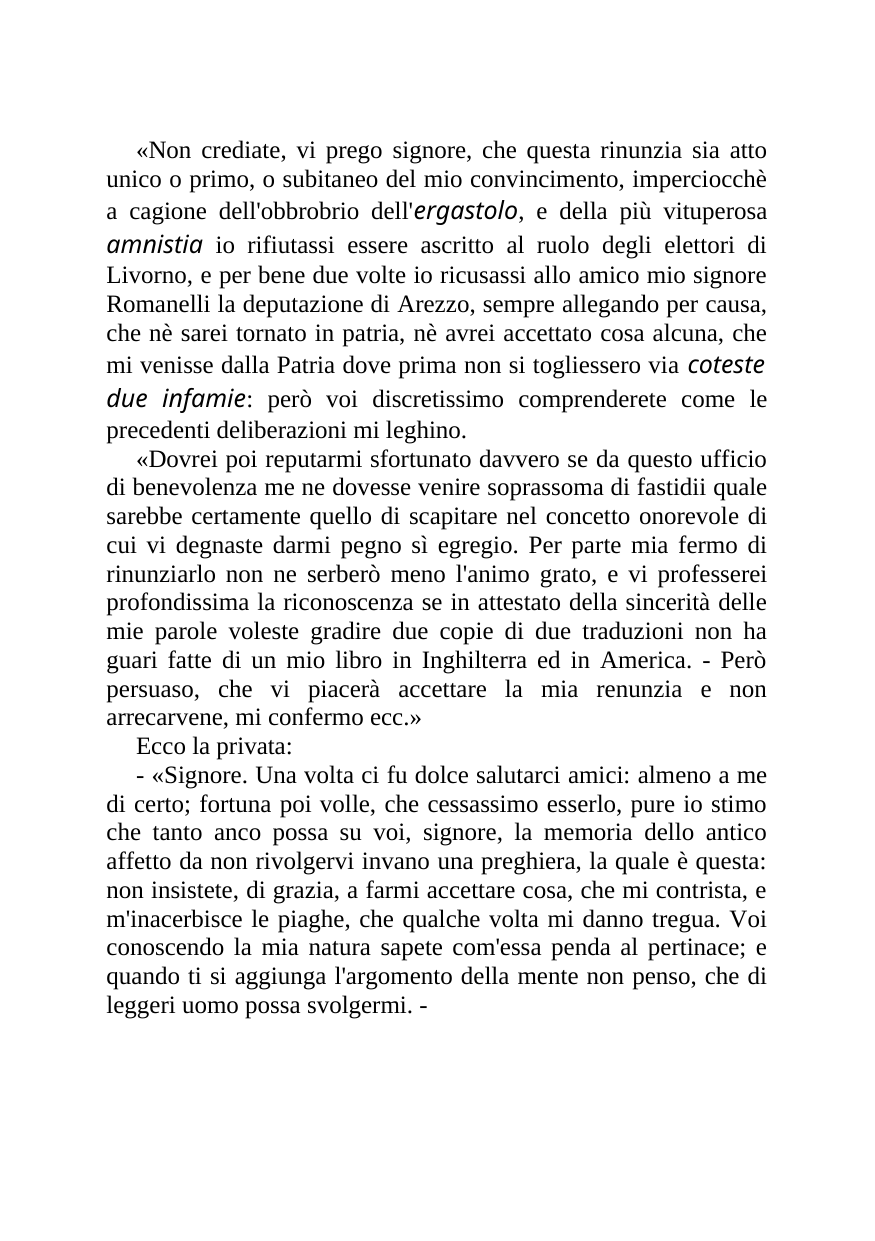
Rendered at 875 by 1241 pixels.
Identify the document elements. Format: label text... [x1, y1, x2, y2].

text Ecco la privata: [106, 731, 768, 760]
text - «Signore. Una volta ci fu dolce salutarci amici: almeno a me di certo; fortuna poi volle, che cessassimo esserlo, pure io stimo che tanto anco possa su voi, signore, la memoria dello antico affetto da non rivolgervi invano una preghiera, la quale è questa: non insistete, di grazia, a farmi accettare cosa, che mi contrista, e m'inacerbisce le piaghe, che qualche volta mi danno tregua. Voi conoscendo la mia natura sapete com'essa penda al pertinace; e quando ti si aggiunga l'argomento della mente non penso, che di leggeri uomo possa svolgermi. - [106, 760, 768, 1019]
text «Non crediate, vi prego signore, che questa rinunzia sia atto unico o primo, o subitaneo del mio convincimento, imperciocchè a cagione dell'obbrobrio dell'ergastolo, e della più vituperosa amnistia io rifiutassi essere ascritto al ruolo degli elettori di Livorno, e per bene due volte io ricusassi allo amico mio signore Romanelli la deputazione di Arezzo, sempre allegando per causa, che nè sarei tornato in patria, nè avrei accettato cosa alcuna, che mi venisse dalla Patria dove prima non si togliessero via coteste due infamie: però voi discretissimo comprenderete come le precedenti deliberazioni mi leghino. [106, 135, 768, 444]
text «Dovrei poi reputarmi sfortunato davvero se da questo ufficio di benevolenza me ne dovesse venire soprassoma di fastidii quale sarebbe certamente quello di scapitare nel concetto onorevole di cui vi degnaste darmi pegno sì egregio. Per parte mia fermo di rinunziarlo non ne serberò meno l'animo grato, e vi professerei profondissima la riconoscenza se in attestato della sincerità delle mie parole voleste gradire due copie di due traduzioni non ha guari fatte di un mio libro in Inghilterra ed in America. - Però persuaso, che vi piacerà accettare la mia renunzia e non arrecarvene, mi confermo ecc.» [106, 444, 768, 731]
